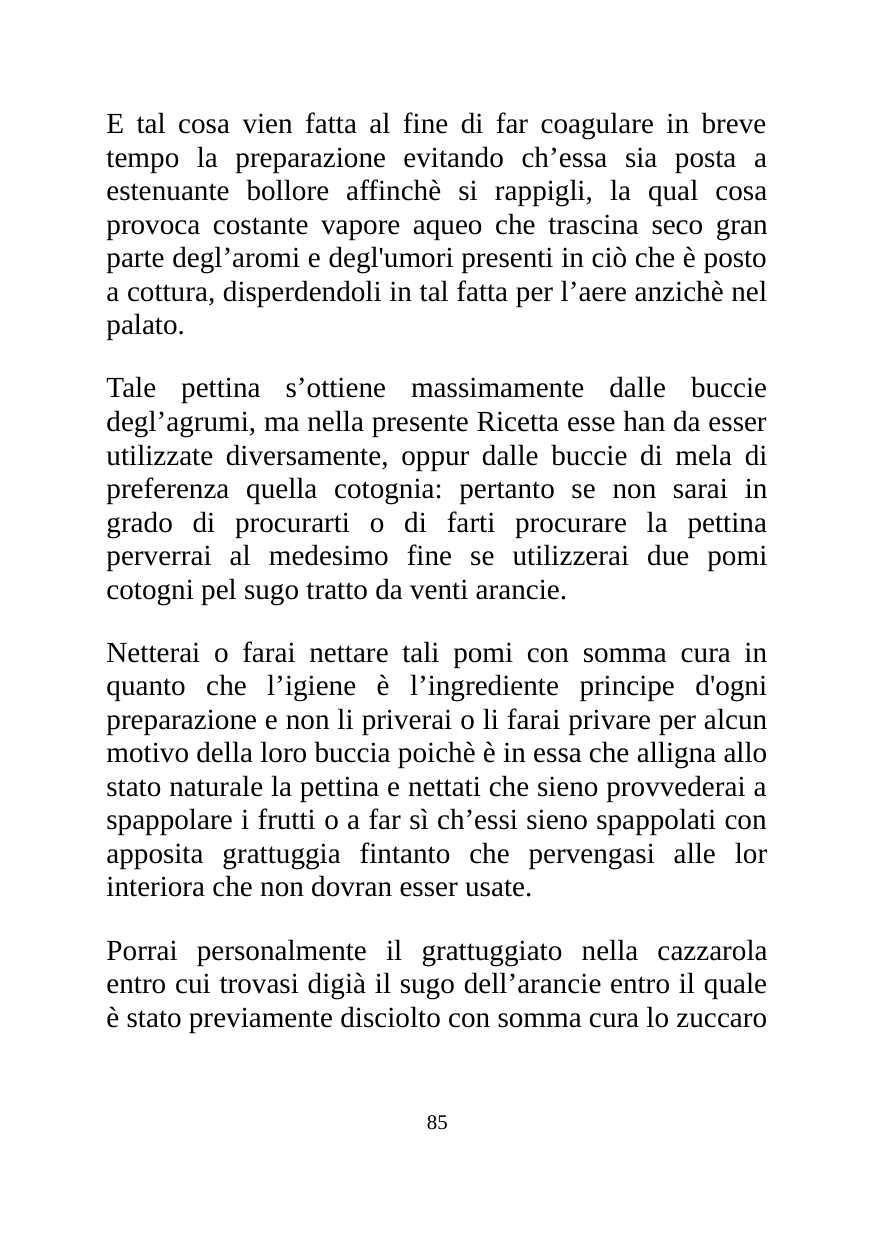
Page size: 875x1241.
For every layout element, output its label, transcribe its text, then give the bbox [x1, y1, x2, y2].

text Tale pettina s’ottiene massimamente dalle buccie degl’agrumi, ma nella presente Ricetta esse han da esser utilizzate diversamente, oppur dalle buccie di mela di preferenza quella cotognia: pertanto se non sarai in grado di procurarti o di farti procurare la pettina perverrai al medesimo fine se utilizzerai due pomi cotogni pel sugo tratto da venti arancie. [106, 371, 768, 605]
text Porrai personalmente il grattuggiato nella cazzarola entro cui trovasi digià il sugo dell’arancie entro il quale è stato previamente disciolto con somma cura lo zuccaro [106, 933, 768, 1033]
text E tal cosa vien fatta al fine di far coagulare in breve tempo la preparazione evitando ch’essa sia posta a estenuante bollore affinchè si rappigli, la qual cosa provoca costante vapore aqueo che trascina seco gran parte degl’aromi e degl'umori presenti in ciò che è posto a cottura, disperdendoli in tal fatta per l’aere anzichè nel palato. [106, 106, 768, 341]
text Netterai o farai nettare tali pomi con somma cura in quanto che l’igiene è l’ingrediente principe d'ogni preparazione e non li priverai o li farai privare per alcun motivo della loro buccia poichè è in essa che alligna allo stato naturale la pettina e nettati che sieno provvederai a spappolare i frutti o a far sì ch’essi sieno spappolati con apposita grattuggia fintanto che pervengasi alle lor interiora che non dovran esser usate. [106, 635, 768, 903]
